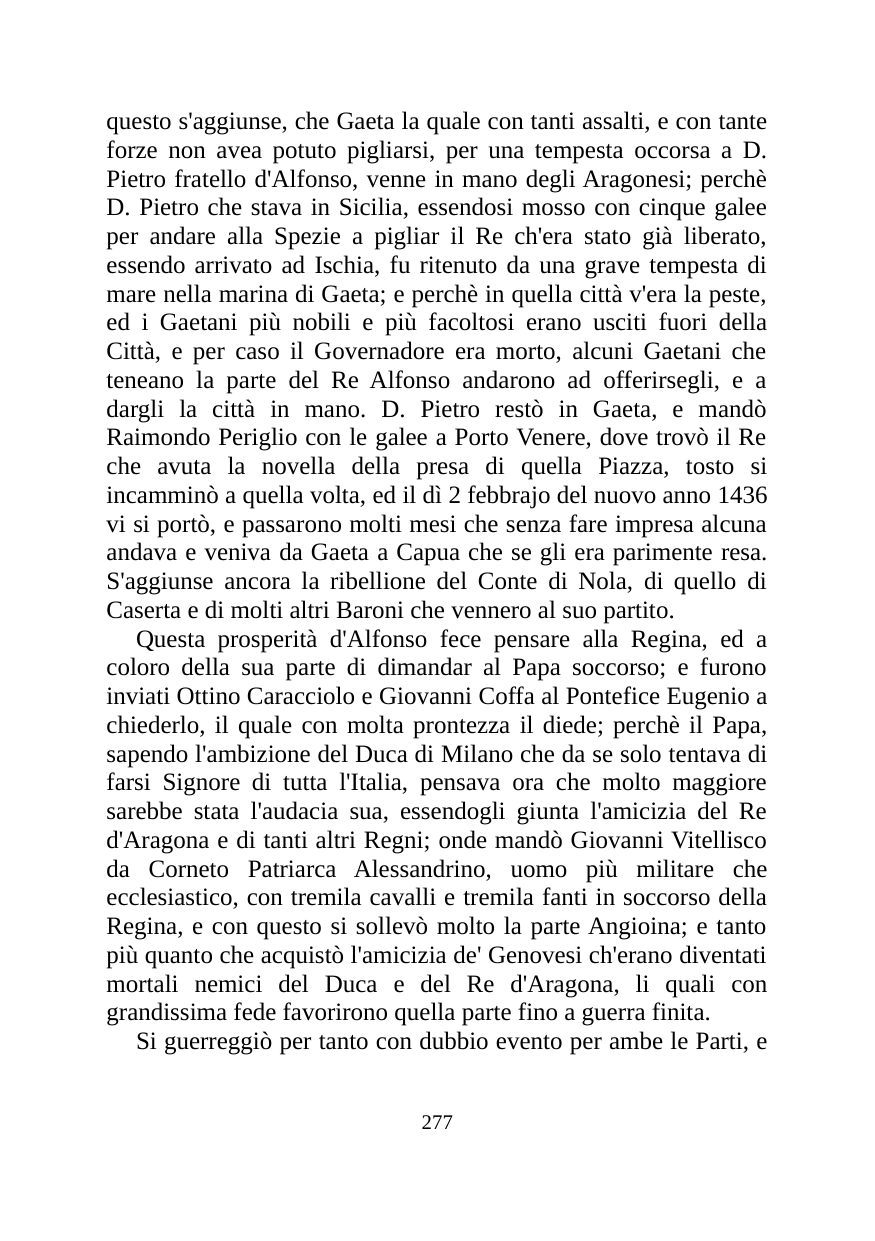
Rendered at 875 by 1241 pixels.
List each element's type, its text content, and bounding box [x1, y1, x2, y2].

text Questa prosperità d'Alfonso fece pensare alla Regina, ed a coloro della sua parte di dimandar al Papa soccorso; e furono inviati Ottino Caracciolo e Giovanni Coffa al Pontefice Eugenio a chiederlo, il quale con molta prontezza il diede; perchè il Papa, sapendo l'ambizione del Duca di Milano che da se solo tentava di farsi Signore di tutta l'Italia, pensava ora che molto maggiore sarebbe stata l'audacia sua, essendogli giunta l'amicizia del Re d'Aragona e di tanti altri Regni; onde mandò Giovanni Vitellisco da Corneto Patriarca Alessandrino, uomo più militare che ecclesiastico, con tremila cavalli e tremila fanti in soccorso della Regina, e con questo si sollevò molto la parte Angioina; e tanto più quanto che acquistò l'amicizia de' Genovesi ch'erano diventati mortali nemici del Duca e del Re d'Aragona, li quali con grandissima fede favorirono quella parte fino a guerra finita. [106, 624, 768, 1026]
text Si guerreggiò per tanto con dubbio evento per ambe le Parti, e [106, 1026, 768, 1055]
text questo s'aggiunse, che Gaeta la quale con tanti assalti, e con tante forze non avea potuto pigliarsi, per una tempesta occorsa a D. Pietro fratello d'Alfonso, venne in mano degli Aragonesi; perchè D. Pietro che stava in Sicilia, essendosi mosso con cinque galee per andare alla Spezie a pigliar il Re ch'era stato già liberato, essendo arrivato ad Ischia, fu ritenuto da una grave tempesta di mare nella marina di Gaeta; e perchè in quella città v'era la peste, ed i Gaetani più nobili e più facoltosi erano usciti fuori della Città, e per caso il Governadore era morto, alcuni Gaetani che teneano la parte del Re Alfonso andarono ad offerirsegli, e a dargli la città in mano. D. Pietro restò in Gaeta, e mandò Raimondo Periglio con le galee a Porto Venere, dove trovò il Re che avuta la novella della presa di quella Piazza, tosto si incamminò a quella volta, ed il dì 2 febbrajo del nuovo anno 1436 vi si portò, e passarono molti mesi che senza fare impresa alcuna andava e veniva da Gaeta a Capua che se gli era parimente resa. S'aggiunse ancora la ribellione del Conte di Nola, di quello di Caserta e di molti altri Baroni che vennero al suo partito. [106, 106, 768, 624]
